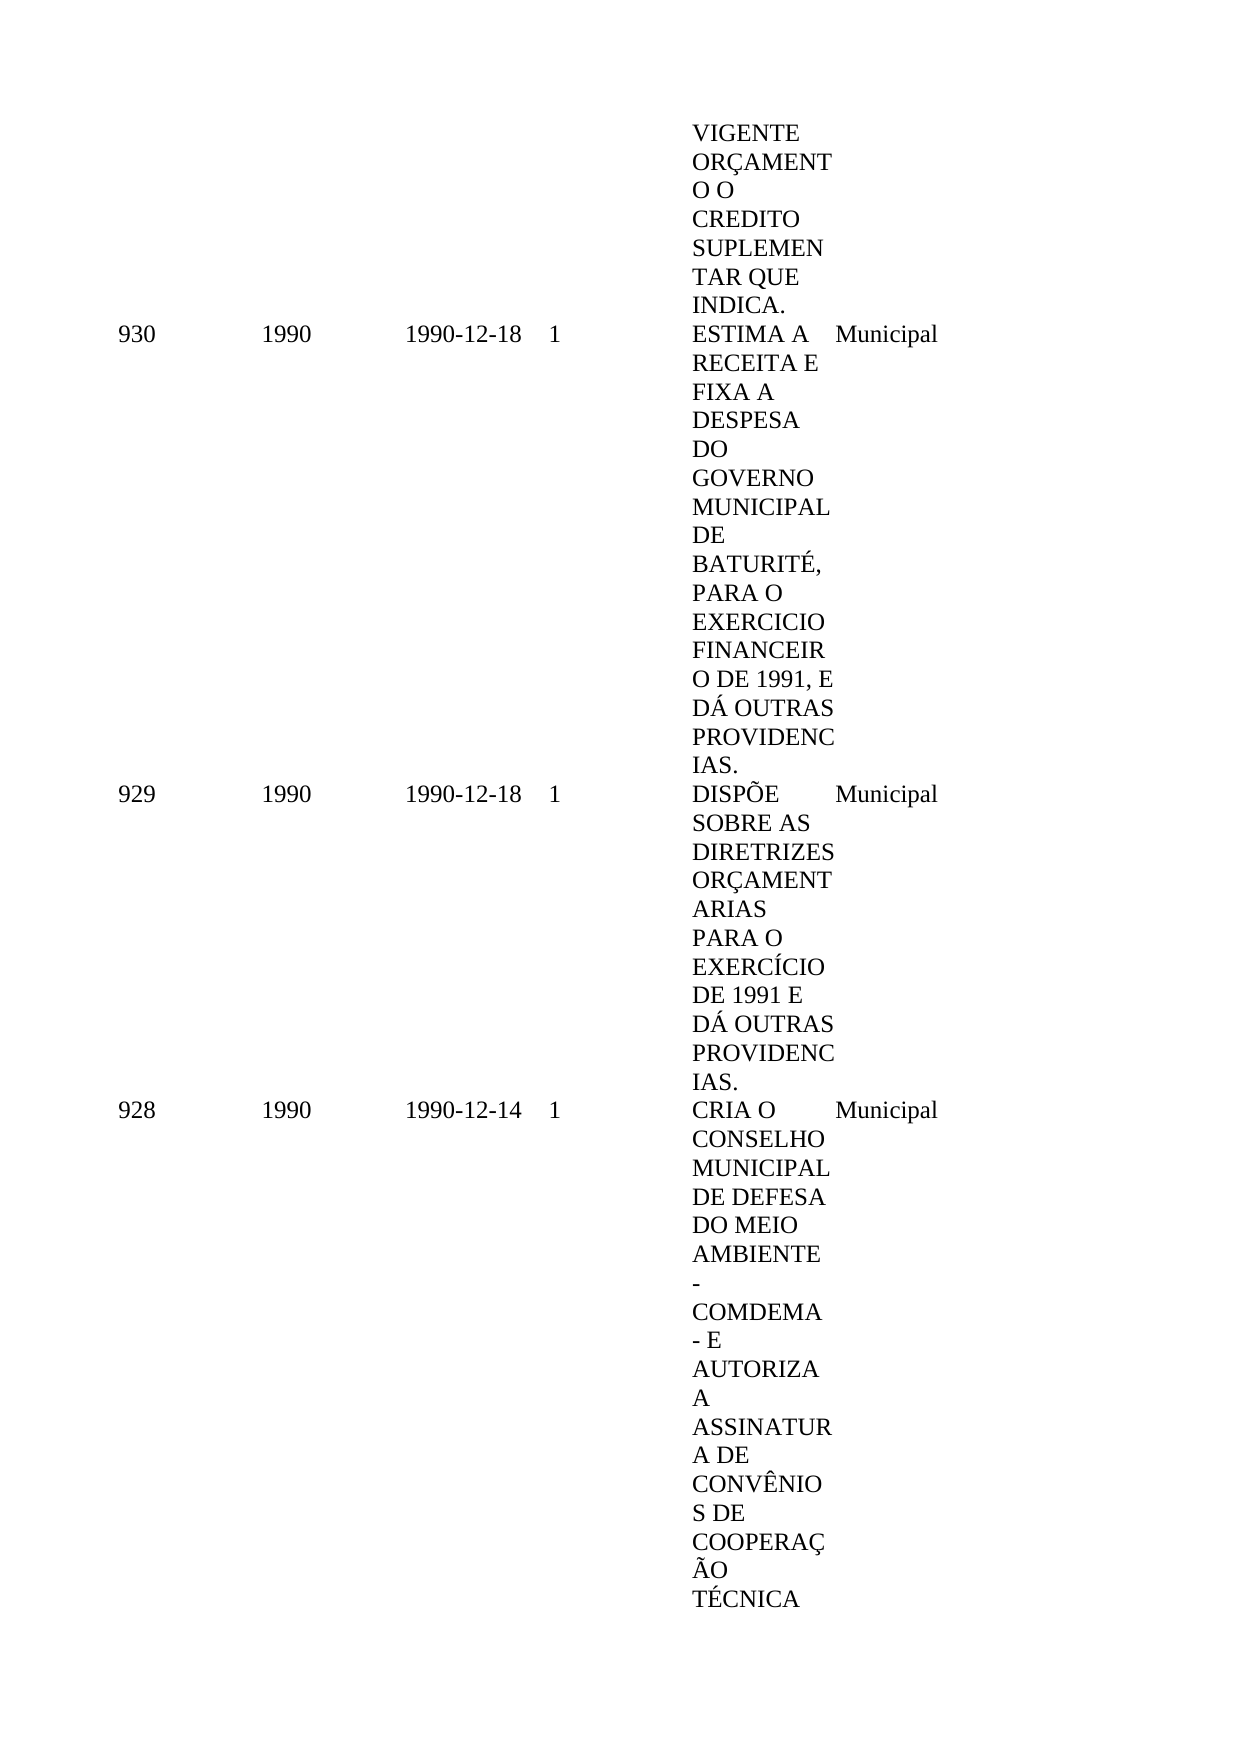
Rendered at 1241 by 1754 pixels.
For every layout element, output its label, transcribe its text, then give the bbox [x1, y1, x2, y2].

table_cell 930 [118, 319, 261, 779]
table_cell [405, 118, 548, 319]
table_cell [548, 118, 692, 319]
table_cell 1990-12-18 [405, 779, 548, 1096]
table_cell VIGENTE ORÇAMENTO O CREDITO SUPLEMENTAR QUE INDICA. [692, 118, 835, 319]
table_cell 928 [118, 1096, 261, 1613]
table_cell 1990 [261, 1096, 405, 1613]
table_cell 1990 [261, 319, 405, 779]
table_cell Municipal [835, 779, 979, 1096]
table_cell Municipal [835, 1096, 979, 1613]
table_cell [979, 1096, 1122, 1613]
table_cell ESTIMA A RECEITA E FIXA A DESPESA DO GOVERNO MUNICIPAL DE BATURITÉ, PARA O EXERCICIO FINANCEIRO DE 1991, E DÁ OUTRAS PROVIDENCIAS. [692, 319, 835, 779]
table_cell [118, 118, 261, 319]
table_cell 1 [548, 779, 692, 1096]
table_cell 1 [548, 1096, 692, 1613]
table_cell CRIA O CONSELHO MUNICIPAL DE DEFESA DO MEIO AMBIENTE - COMDEMA - E AUTORIZA A ASSINATURA DE CONVÊNIOS DE COOPERAÇÃO TÉCNICA [692, 1096, 835, 1613]
table_cell 1990-12-14 [405, 1096, 548, 1613]
table_cell 929 [118, 779, 261, 1096]
table_cell [261, 118, 405, 319]
table_cell 1990 [261, 779, 405, 1096]
table_cell [979, 118, 1122, 319]
table_cell DISPÕE SOBRE AS DIRETRIZES ORÇAMENTARIAS PARA O EXERCÍCIO DE 1991 E DÁ OUTRAS PROVIDENCIAS. [692, 779, 835, 1096]
table_cell [979, 319, 1122, 779]
table_cell 1990-12-18 [405, 319, 548, 779]
table_cell Municipal [835, 319, 979, 779]
table_cell 1 [548, 319, 692, 779]
table_cell [835, 118, 979, 319]
table_cell [979, 779, 1122, 1096]
